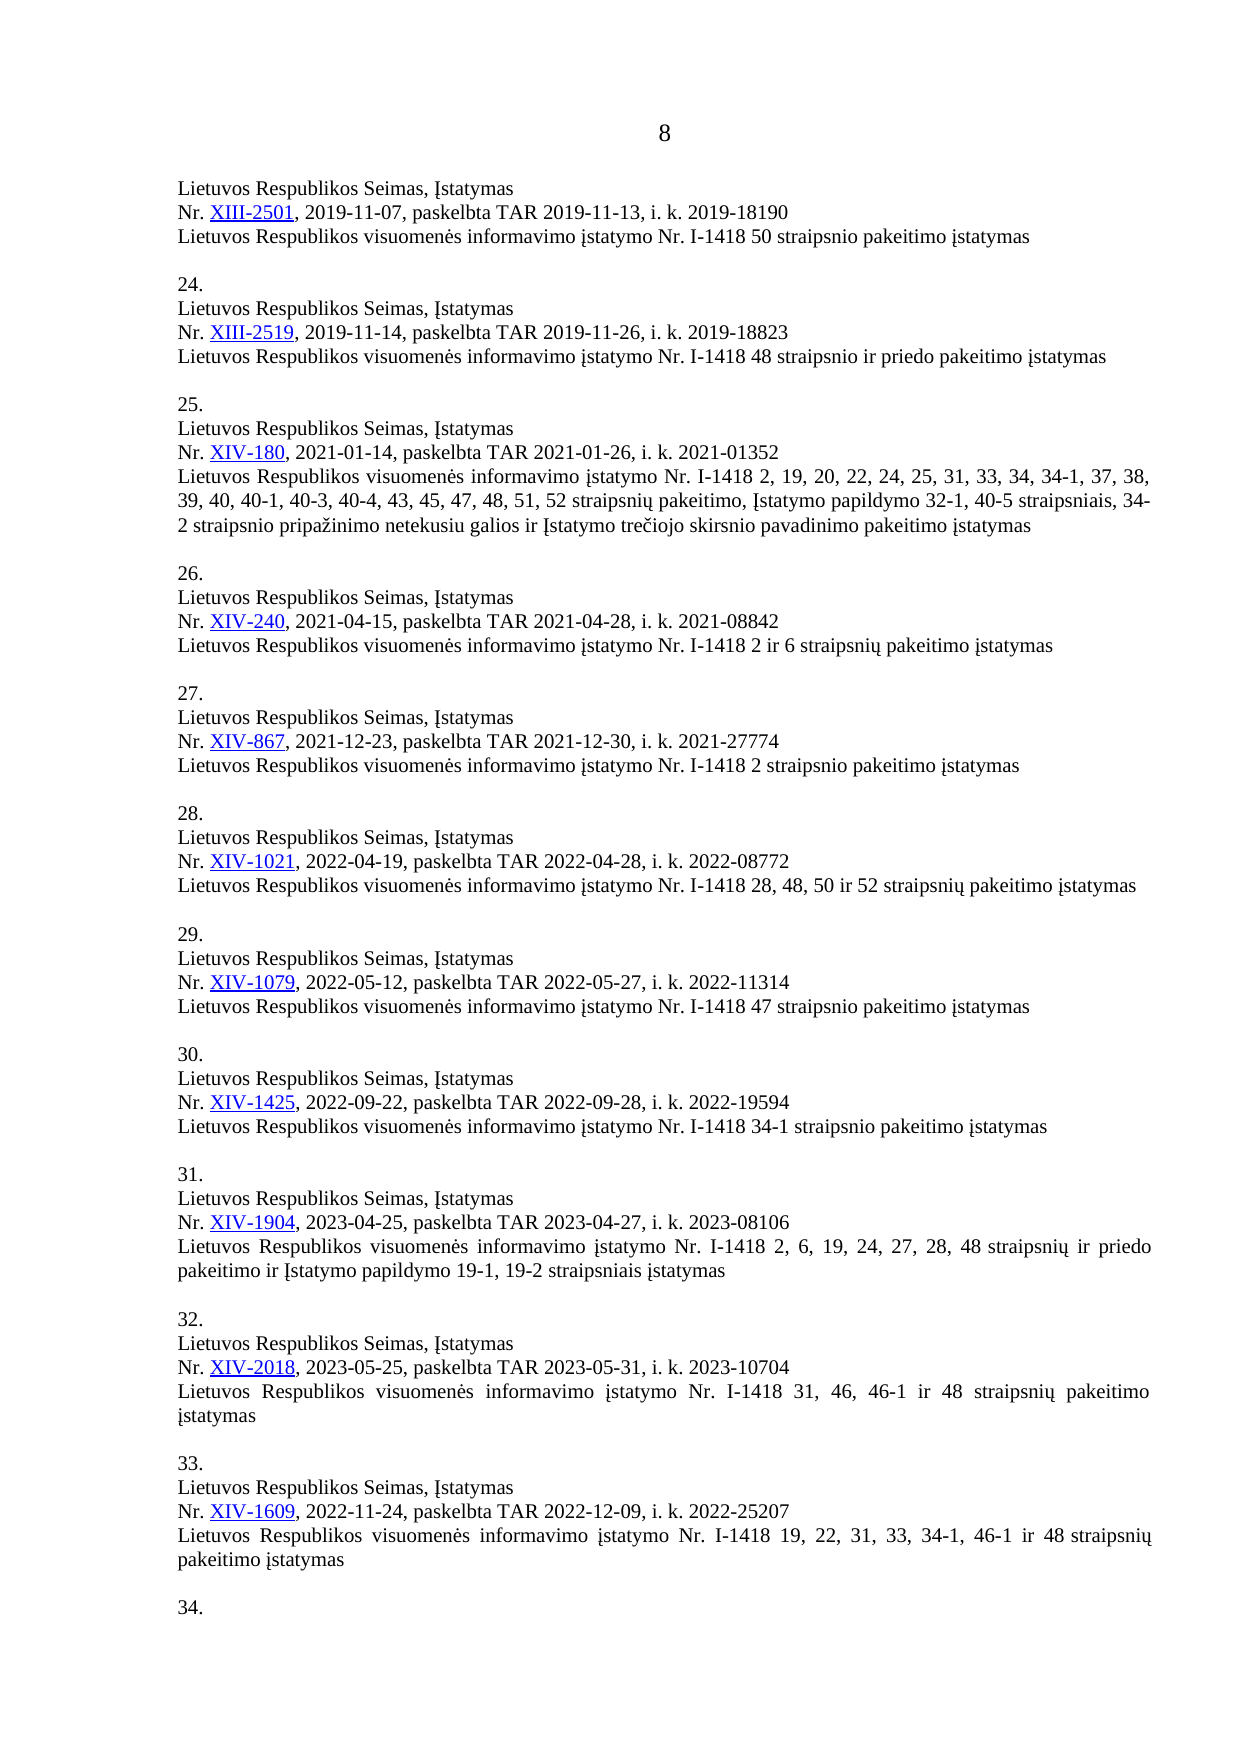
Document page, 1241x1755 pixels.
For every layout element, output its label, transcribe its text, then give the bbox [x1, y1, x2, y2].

text 25. [177, 392, 1152, 416]
text Lietuvos Respublikos visuomenės informavimo įstatymo Nr. I-1418 2, 19, 20, 22, 24, 25, 31, 33, 34, 34-1, 37, 38, 39, 40, 40-1, 40-3, 40-4, 43, 45, 47, 48, 51, 52 straipsnių pakeitimo, Įstatymo papildymo 32-1, 40-5 straipsniais, 34-2 straipsnio pripažinimo netekusiu galios ir Įstatymo trečiojo skirsnio pavadinimo pakeitimo įstatymas [177, 464, 1152, 537]
text Lietuvos Respublikos visuomenės informavimo įstatymo Nr. I-1418 47 straipsnio pakeitimo įstatymas [177, 994, 1152, 1018]
text Lietuvos Respublikos Seimas, Įstatymas [177, 946, 1152, 970]
text Lietuvos Respublikos Seimas, Įstatymas [177, 1066, 1152, 1090]
text Nr. XIII-2501, 2019-11-07, paskelbta TAR 2019-11-13, i. k. 2019-18190 [177, 200, 1152, 224]
text Lietuvos Respublikos Seimas, Įstatymas [177, 1331, 1152, 1355]
text Lietuvos Respublikos visuomenės informavimo įstatymo Nr. I-1418 2 ir 6 straipsnių pakeitimo įstatymas [177, 633, 1152, 657]
text 34. [177, 1595, 1152, 1619]
text Lietuvos Respublikos visuomenės informavimo įstatymo Nr. I-1418 2, 6, 19, 24, 27, 28, 48 straipsnių ir priedo pakeitimo ir Įstatymo papildymo 19-1, 19-2 straipsniais įstatymas [177, 1234, 1152, 1282]
text 30. [177, 1042, 1152, 1066]
text Lietuvos Respublikos visuomenės informavimo įstatymo Nr. I-1418 2 straipsnio pakeitimo įstatymas [177, 753, 1152, 777]
text 31. [177, 1162, 1152, 1186]
text Lietuvos Respublikos visuomenės informavimo įstatymo Nr. I-1418 50 straipsnio pakeitimo įstatymas [177, 224, 1152, 248]
text Nr. XIV-1904, 2023-04-25, paskelbta TAR 2023-04-27, i. k. 2023-08106 [177, 1210, 1152, 1234]
text Lietuvos Respublikos visuomenės informavimo įstatymo Nr. I-1418 28, 48, 50 ir 52 straipsnių pakeitimo įstatymas [177, 873, 1152, 897]
text Lietuvos Respublikos Seimas, Įstatymas [177, 296, 1152, 320]
text 26. [177, 561, 1152, 585]
text Nr. XIV-867, 2021-12-23, paskelbta TAR 2021-12-30, i. k. 2021-27774 [177, 729, 1152, 753]
text Nr. XIV-1021, 2022-04-19, paskelbta TAR 2022-04-28, i. k. 2022-08772 [177, 849, 1152, 873]
text Lietuvos Respublikos Seimas, Įstatymas [177, 705, 1152, 729]
text 29. [177, 922, 1152, 946]
text Lietuvos Respublikos Seimas, Įstatymas [177, 585, 1152, 609]
text Nr. XIV-1609, 2022-11-24, paskelbta TAR 2022-12-09, i. k. 2022-25207 [177, 1499, 1152, 1523]
text Lietuvos Respublikos Seimas, Įstatymas [177, 1475, 1152, 1499]
text Lietuvos Respublikos Seimas, Įstatymas [177, 825, 1152, 849]
text 24. [177, 272, 1152, 296]
text 27. [177, 681, 1152, 705]
text Lietuvos Respublikos visuomenės informavimo įstatymo Nr. I-1418 34-1 straipsnio pakeitimo įstatymas [177, 1114, 1152, 1138]
text Lietuvos Respublikos Seimas, Įstatymas [177, 416, 1152, 440]
text Lietuvos Respublikos visuomenės informavimo įstatymo Nr. I-1418 48 straipsnio ir priedo pakeitimo įstatymas [177, 344, 1152, 368]
text Nr. XIV-1425, 2022-09-22, paskelbta TAR 2022-09-28, i. k. 2022-19594 [177, 1090, 1152, 1114]
text 32. [177, 1307, 1152, 1331]
text Nr. XIV-240, 2021-04-15, paskelbta TAR 2021-04-28, i. k. 2021-08842 [177, 609, 1152, 633]
text Lietuvos Respublikos visuomenės informavimo įstatymo Nr. I-1418 31, 46, 46-1 ir 48 straipsnių pakeitimo įstatymas [177, 1379, 1152, 1427]
text 33. [177, 1451, 1152, 1475]
text Lietuvos Respublikos visuomenės informavimo įstatymo Nr. I-1418 19, 22, 31, 33, 34-1, 46-1 ir 48 straipsnių pakeitimo įstatymas [177, 1523, 1152, 1571]
text Lietuvos Respublikos Seimas, Įstatymas [177, 1186, 1152, 1210]
text Nr. XIV-1079, 2022-05-12, paskelbta TAR 2022-05-27, i. k. 2022-11314 [177, 970, 1152, 994]
text Nr. XIV-180, 2021-01-14, paskelbta TAR 2021-01-26, i. k. 2021-01352 [177, 440, 1152, 464]
text Lietuvos Respublikos Seimas, Įstatymas [177, 176, 1152, 200]
text 28. [177, 801, 1152, 825]
text Nr. XIV-2018, 2023-05-25, paskelbta TAR 2023-05-31, i. k. 2023-10704 [177, 1355, 1152, 1379]
text Nr. XIII-2519, 2019-11-14, paskelbta TAR 2019-11-26, i. k. 2019-18823 [177, 320, 1152, 344]
